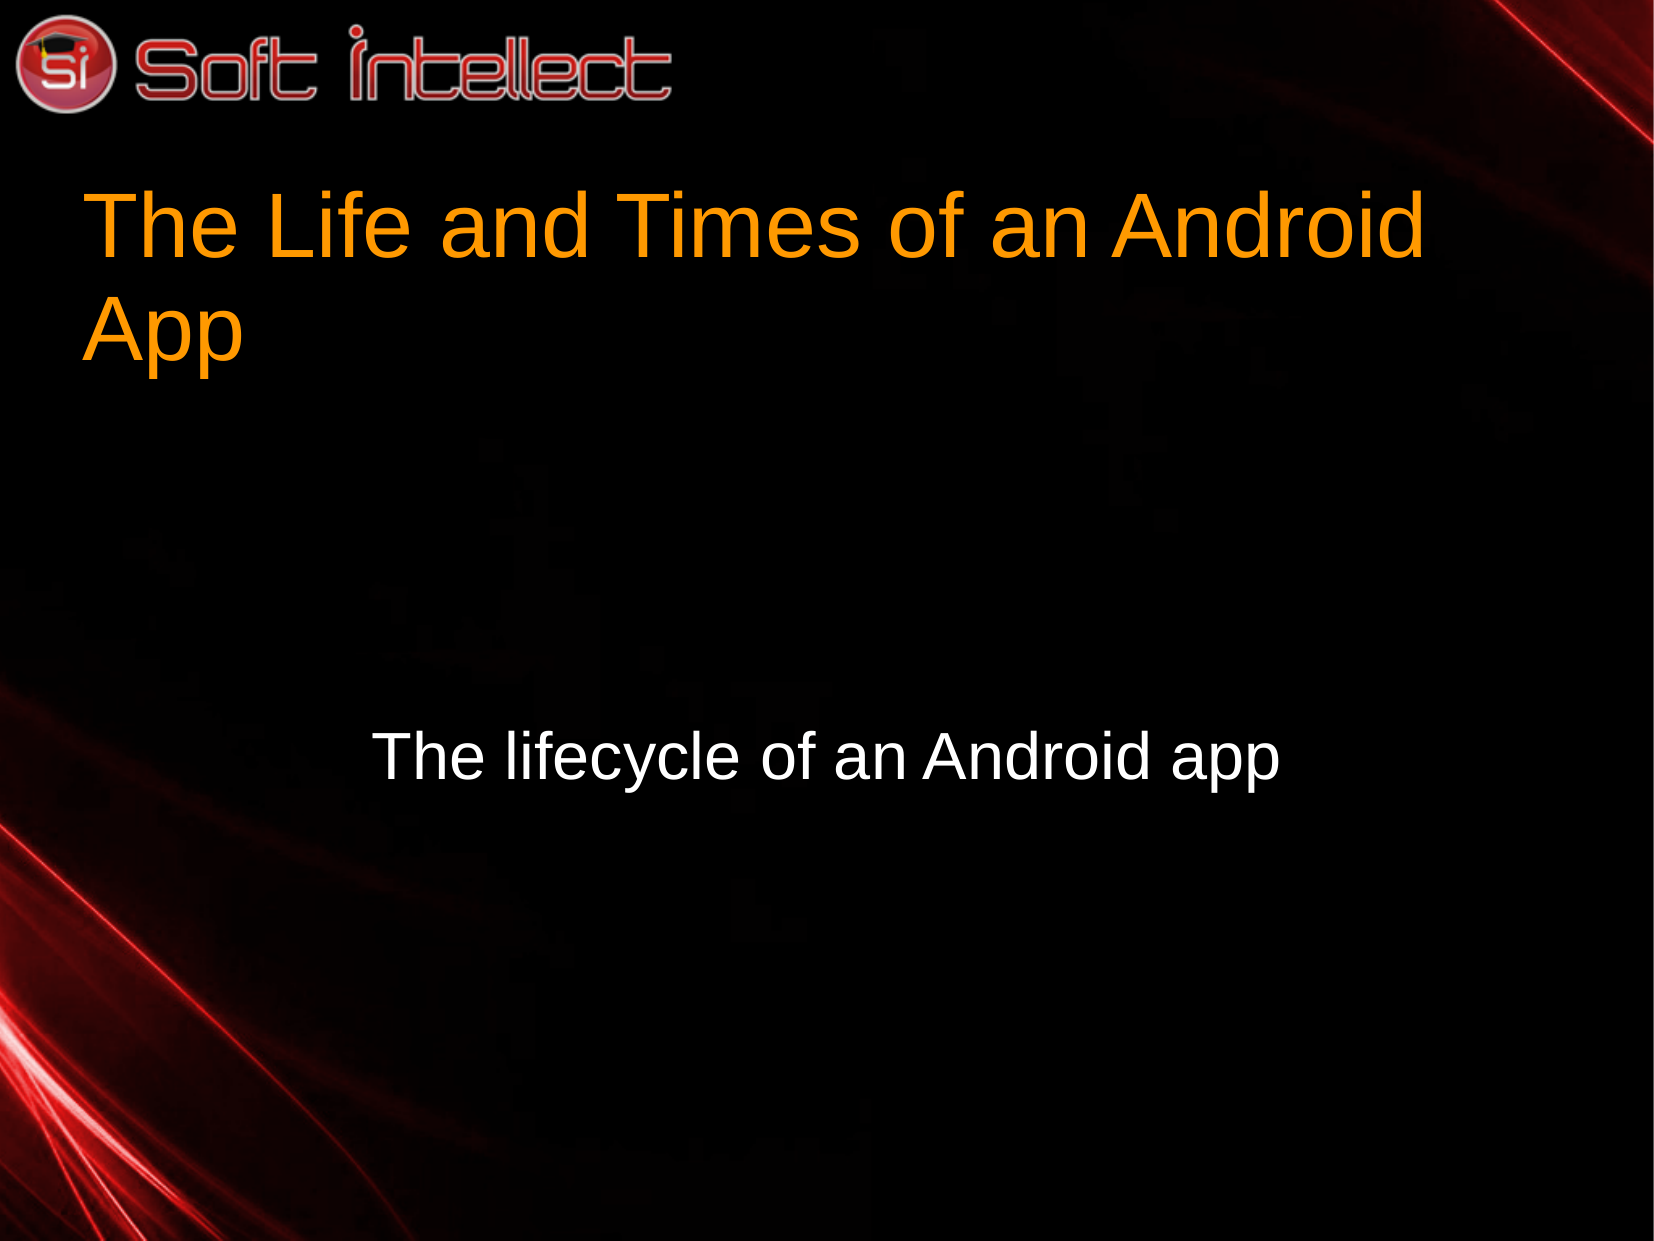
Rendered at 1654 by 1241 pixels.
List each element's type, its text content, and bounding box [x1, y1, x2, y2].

picture [0, 0, 1654, 1241]
subtitle The lifecycle of an Android app [82, 396, 1571, 1116]
title The Life and Times of an Android App [82, 173, 1571, 381]
